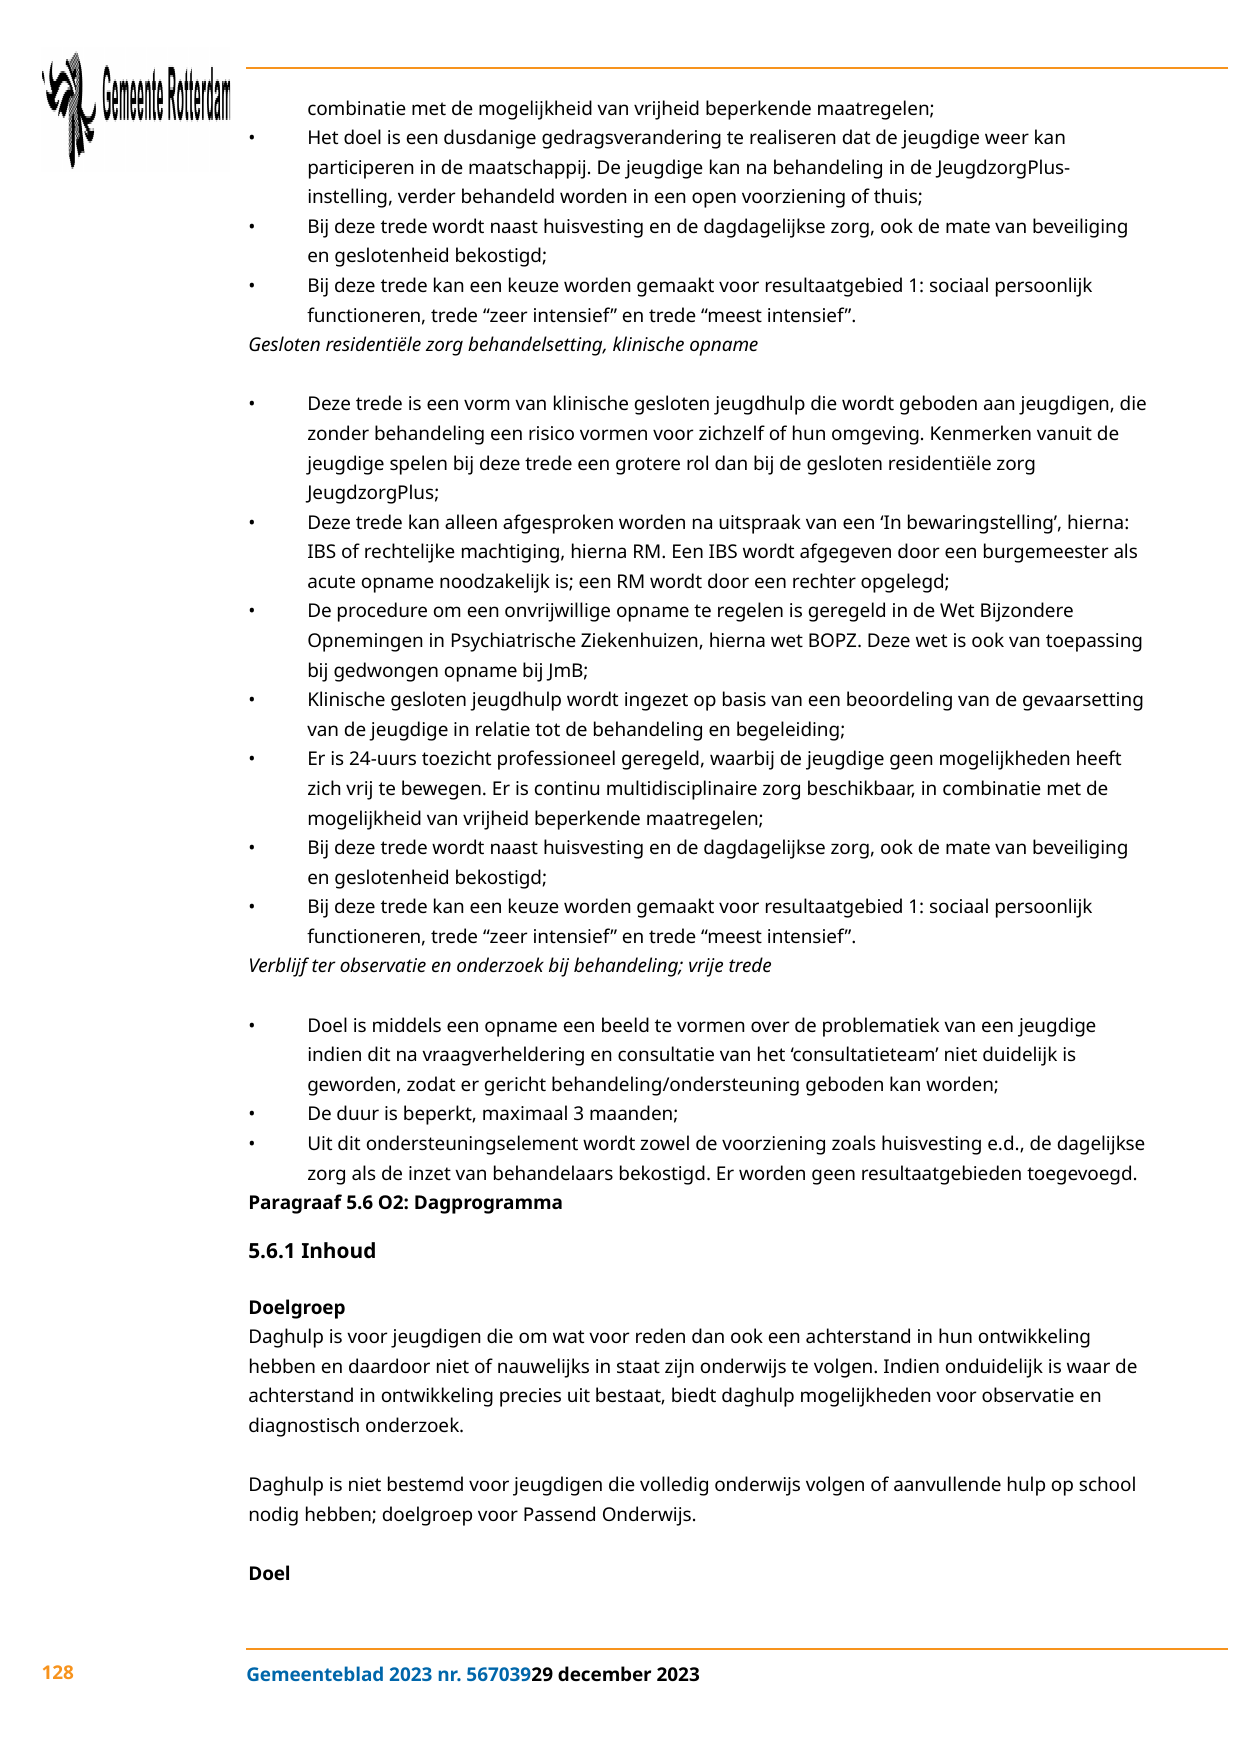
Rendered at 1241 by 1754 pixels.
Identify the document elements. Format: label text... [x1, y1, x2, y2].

list Doel is middels een opname een beeld te vormen over de problematiek van een jeugdige indien dit na vraagverheldering en consultatie van het ‘consultatieteam’ niet duidelijk is geworden, zodat er gericht behandeling/ondersteuning geboden kan worden; [248, 1012, 1152, 1097]
text Gesloten residentiële zorg behandelsetting, klinische opname [248, 331, 1152, 357]
list Bij deze trede kan een keuze worden gemaakt voor resultaatgebied 1: sociaal persoonlijk functioneren, trede “zeer intensief” en trede “meest intensief”. [248, 893, 1152, 949]
list De procedure om een onvrijwillige opname te regelen is geregeld in de Wet Bijzondere Opnemingen in Psychiatrische Ziekenhuizen, hierna wet BOPZ. Deze wet is ook van toepassing bij gedwongen opname bij JmB; [248, 598, 1152, 683]
list Bij deze trede kan een keuze worden gemaakt voor resultaatgebied 1: sociaal persoonlijk functioneren, trede “zeer intensief” en trede “meest intensief”. [248, 272, 1152, 328]
list Het doel is een dusdanige gedragsverandering te realiseren dat de jeugdige weer kan participeren in de maatschappij. De jeugdige kan na behandeling in de JeugdzorgPlus-instelling, verder behandeld worden in een open voorziening of thuis; [248, 124, 1152, 209]
list Klinische gesloten jeugdhulp wordt ingezet op basis van een beoordeling van de gevaarsetting van de jeugdige in relatie tot de behandeling en begeleiding; [248, 686, 1152, 742]
list Uit dit ondersteuningselement wordt zowel de voorziening zoals huisvesting e.d., de dagelijkse zorg als de inzet van behandelaars bekostigd. Er worden geen resultaatgebieden toegevoegd. [248, 1130, 1152, 1186]
text 5.6.1 Inhoud [248, 1236, 1152, 1264]
text Doel [248, 1560, 1152, 1586]
list Deze trede kan alleen afgesproken worden na uitspraak van een ‘In bewaringstelling’, hierna: IBS of rechtelijke machtiging, hierna RM. Een IBS wordt afgegeven door een burgemeester als acute opname noodzakelijk is; een RM wordt door een rechter opgelegd; [248, 509, 1152, 594]
picture [41, 47, 231, 172]
text Daghulp is niet bestemd voor jeugdigen die volledig onderwijs volgen of aanvullende hulp op school nodig hebben; doelgroep voor Passend Onderwijs. [248, 1471, 1152, 1527]
list Deze trede is een vorm van klinische gesloten jeugdhulp die wordt geboden aan jeugdigen, die zonder behandeling een risico vormen voor zichzelf of hun omgeving. Kenmerken vanuit de jeugdige spelen bij deze trede een grotere rol dan bij de gesloten residentiële zorg JeugdzorgPlus; [248, 391, 1152, 505]
list De duur is beperkt, maximaal 3 maanden; [248, 1101, 1152, 1126]
text Paragraaf 5.6 O2: Dagprogramma [248, 1189, 1152, 1215]
text Daghulp is voor jeugdigen die om wat voor reden dan ook een achterstand in hun ontwikkeling hebben en daardoor niet of nauwelijks in staat zijn onderwijs te volgen. Indien onduidelijk is waar de achterstand in ontwikkeling precies uit bestaat, biedt daghulp mogelijkheden voor observatie en diagnostisch onderzoek. [248, 1323, 1152, 1438]
list Bij deze trede wordt naast huisvesting en de dagdagelijkse zorg, ook de mate van beveiliging en geslotenheid bekostigd; [248, 213, 1152, 268]
list Bij deze trede wordt naast huisvesting en de dagdagelijkse zorg, ook de mate van beveiliging en geslotenheid bekostigd; [248, 834, 1152, 890]
list Er is 24-uurs toezicht professioneel geregeld, waarbij de jeugdige geen mogelijkheden heeft zich vrij te bewegen. Er is continu multidisciplinaire zorg beschikbaar, in combinatie met de mogelijkheid van vrijheid beperkende maatregelen; [248, 746, 1152, 831]
text Doelgroep [248, 1294, 1152, 1320]
text Verblijf ter observatie en onderzoek bij behandeling; vrije trede [248, 953, 1152, 978]
list combinatie met de mogelijkheid van vrijheid beperkende maatregelen; [248, 95, 1152, 121]
